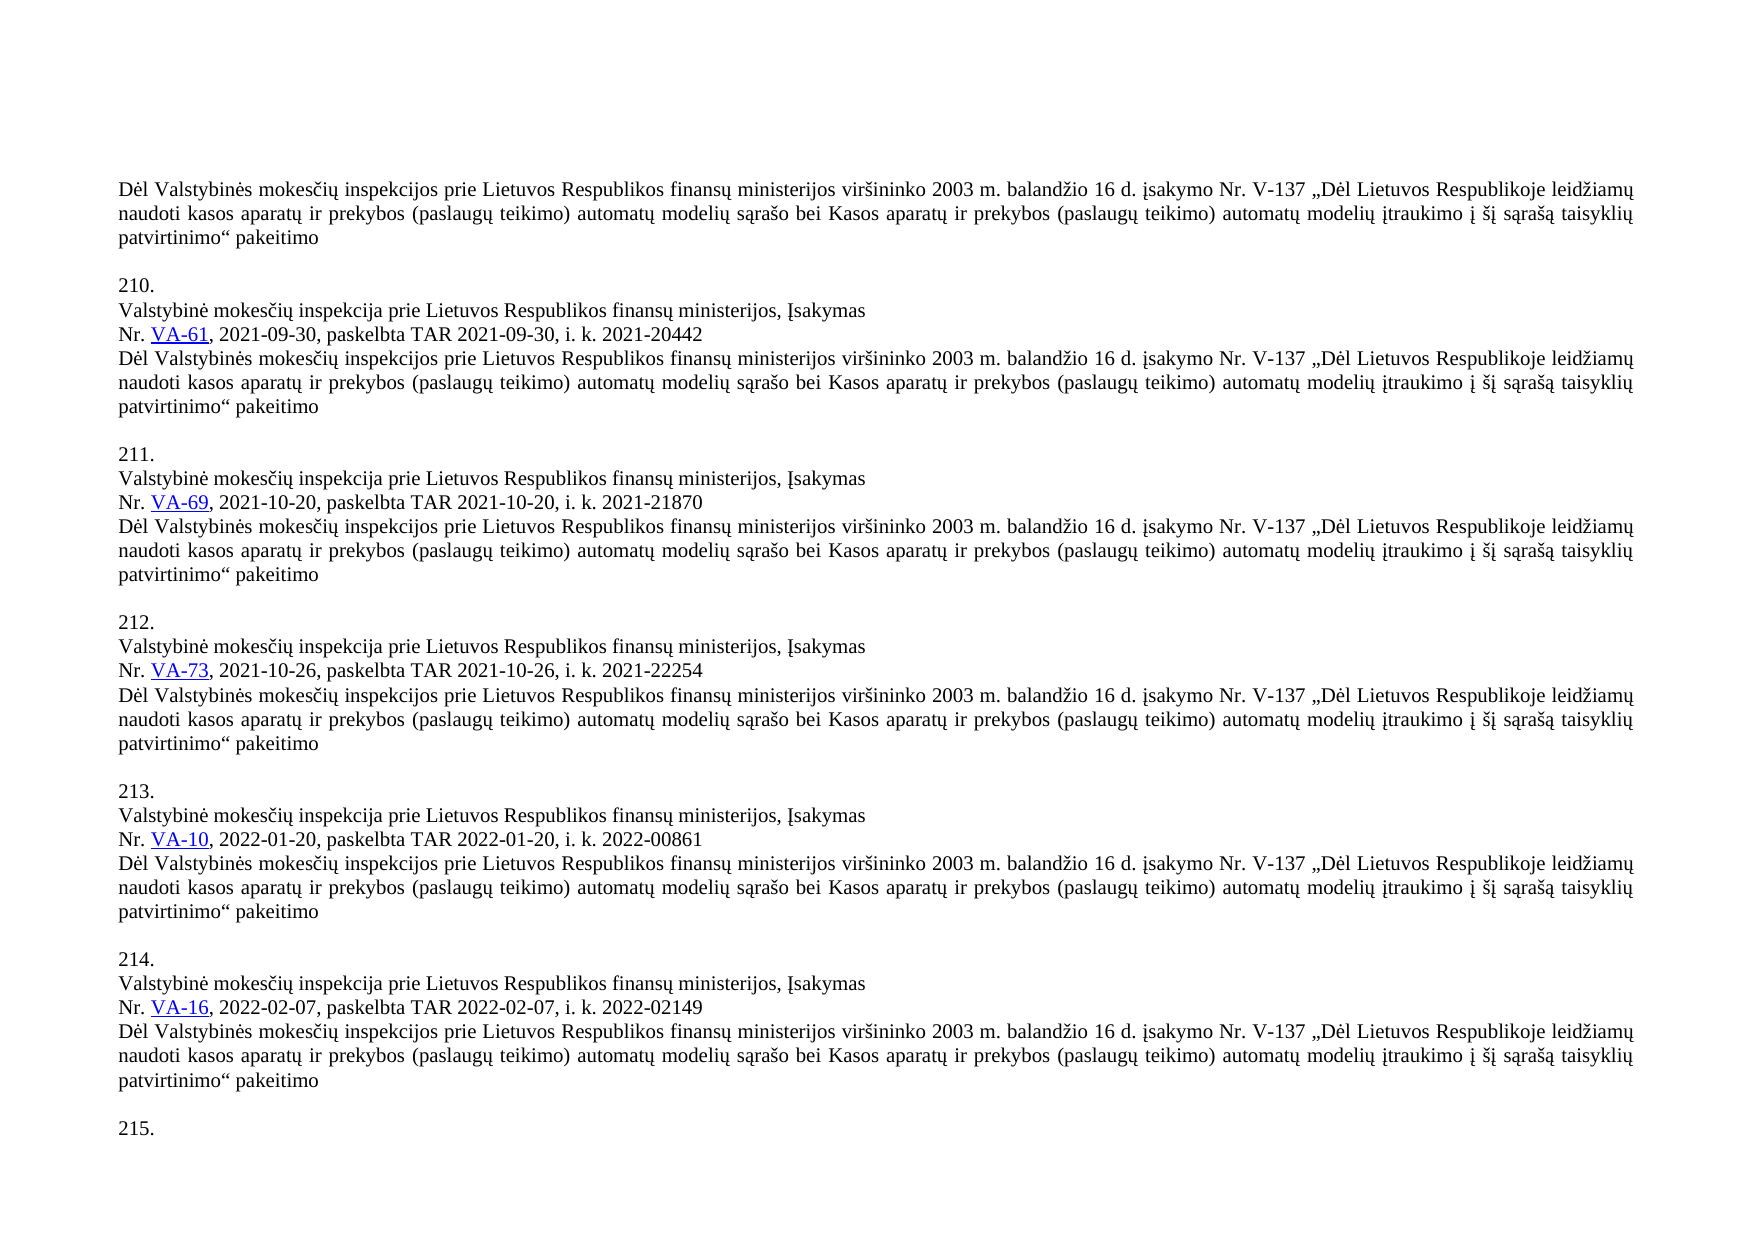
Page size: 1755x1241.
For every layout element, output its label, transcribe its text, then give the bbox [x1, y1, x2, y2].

text 210. [118, 273, 1636, 297]
text Nr. VA-61, 2021-09-30, paskelbta TAR 2021-09-30, i. k. 2021-20442 [118, 322, 1636, 346]
text Valstybinė mokesčių inspekcija prie Lietuvos Respublikos finansų ministerijos, Įsakymas [118, 297, 1636, 322]
text Dėl Valstybinės mokesčių inspekcijos prie Lietuvos Respublikos finansų ministerijos viršininko 2003 m. balandžio 16 d. įsakymo Nr. V-137 „Dėl Lietuvos Respublikoje leidžiamų naudoti kasos aparatų ir prekybos (paslaugų teikimo) automatų modelių sąrašo bei Kasos aparatų ir prekybos (paslaugų teikimo) automatų modelių įtraukimo į šį sąrašą taisyklių patvirtinimo“ pakeitimo [118, 851, 1636, 923]
text Dėl Valstybinės mokesčių inspekcijos prie Lietuvos Respublikos finansų ministerijos viršininko 2003 m. balandžio 16 d. įsakymo Nr. V-137 „Dėl Lietuvos Respublikoje leidžiamų naudoti kasos aparatų ir prekybos (paslaugų teikimo) automatų modelių sąrašo bei Kasos aparatų ir prekybos (paslaugų teikimo) automatų modelių įtraukimo į šį sąrašą taisyklių patvirtinimo“ pakeitimo [118, 177, 1636, 249]
text Nr. VA-16, 2022-02-07, paskelbta TAR 2022-02-07, i. k. 2022-02149 [118, 995, 1636, 1019]
text Valstybinė mokesčių inspekcija prie Lietuvos Respublikos finansų ministerijos, Įsakymas [118, 634, 1636, 658]
text Valstybinė mokesčių inspekcija prie Lietuvos Respublikos finansų ministerijos, Įsakymas [118, 466, 1636, 490]
text 215. [118, 1116, 1636, 1140]
text 213. [118, 779, 1636, 803]
text Dėl Valstybinės mokesčių inspekcijos prie Lietuvos Respublikos finansų ministerijos viršininko 2003 m. balandžio 16 d. įsakymo Nr. V-137 „Dėl Lietuvos Respublikoje leidžiamų naudoti kasos aparatų ir prekybos (paslaugų teikimo) automatų modelių sąrašo bei Kasos aparatų ir prekybos (paslaugų teikimo) automatų modelių įtraukimo į šį sąrašą taisyklių patvirtinimo“ pakeitimo [118, 682, 1636, 755]
text Dėl Valstybinės mokesčių inspekcijos prie Lietuvos Respublikos finansų ministerijos viršininko 2003 m. balandžio 16 d. įsakymo Nr. V-137 „Dėl Lietuvos Respublikoje leidžiamų naudoti kasos aparatų ir prekybos (paslaugų teikimo) automatų modelių sąrašo bei Kasos aparatų ir prekybos (paslaugų teikimo) automatų modelių įtraukimo į šį sąrašą taisyklių patvirtinimo“ pakeitimo [118, 346, 1636, 418]
text 214. [118, 947, 1636, 971]
text Valstybinė mokesčių inspekcija prie Lietuvos Respublikos finansų ministerijos, Įsakymas [118, 971, 1636, 995]
text Dėl Valstybinės mokesčių inspekcijos prie Lietuvos Respublikos finansų ministerijos viršininko 2003 m. balandžio 16 d. įsakymo Nr. V-137 „Dėl Lietuvos Respublikoje leidžiamų naudoti kasos aparatų ir prekybos (paslaugų teikimo) automatų modelių sąrašo bei Kasos aparatų ir prekybos (paslaugų teikimo) automatų modelių įtraukimo į šį sąrašą taisyklių patvirtinimo“ pakeitimo [118, 514, 1636, 586]
text 212. [118, 610, 1636, 634]
text Nr. VA-69, 2021-10-20, paskelbta TAR 2021-10-20, i. k. 2021-21870 [118, 490, 1636, 514]
text Nr. VA-73, 2021-10-26, paskelbta TAR 2021-10-26, i. k. 2021-22254 [118, 658, 1636, 682]
text Nr. VA-10, 2022-01-20, paskelbta TAR 2022-01-20, i. k. 2022-00861 [118, 827, 1636, 851]
text Valstybinė mokesčių inspekcija prie Lietuvos Respublikos finansų ministerijos, Įsakymas [118, 803, 1636, 827]
text 211. [118, 442, 1636, 466]
text Dėl Valstybinės mokesčių inspekcijos prie Lietuvos Respublikos finansų ministerijos viršininko 2003 m. balandžio 16 d. įsakymo Nr. V-137 „Dėl Lietuvos Respublikoje leidžiamų naudoti kasos aparatų ir prekybos (paslaugų teikimo) automatų modelių sąrašo bei Kasos aparatų ir prekybos (paslaugų teikimo) automatų modelių įtraukimo į šį sąrašą taisyklių patvirtinimo“ pakeitimo [118, 1019, 1636, 1092]
